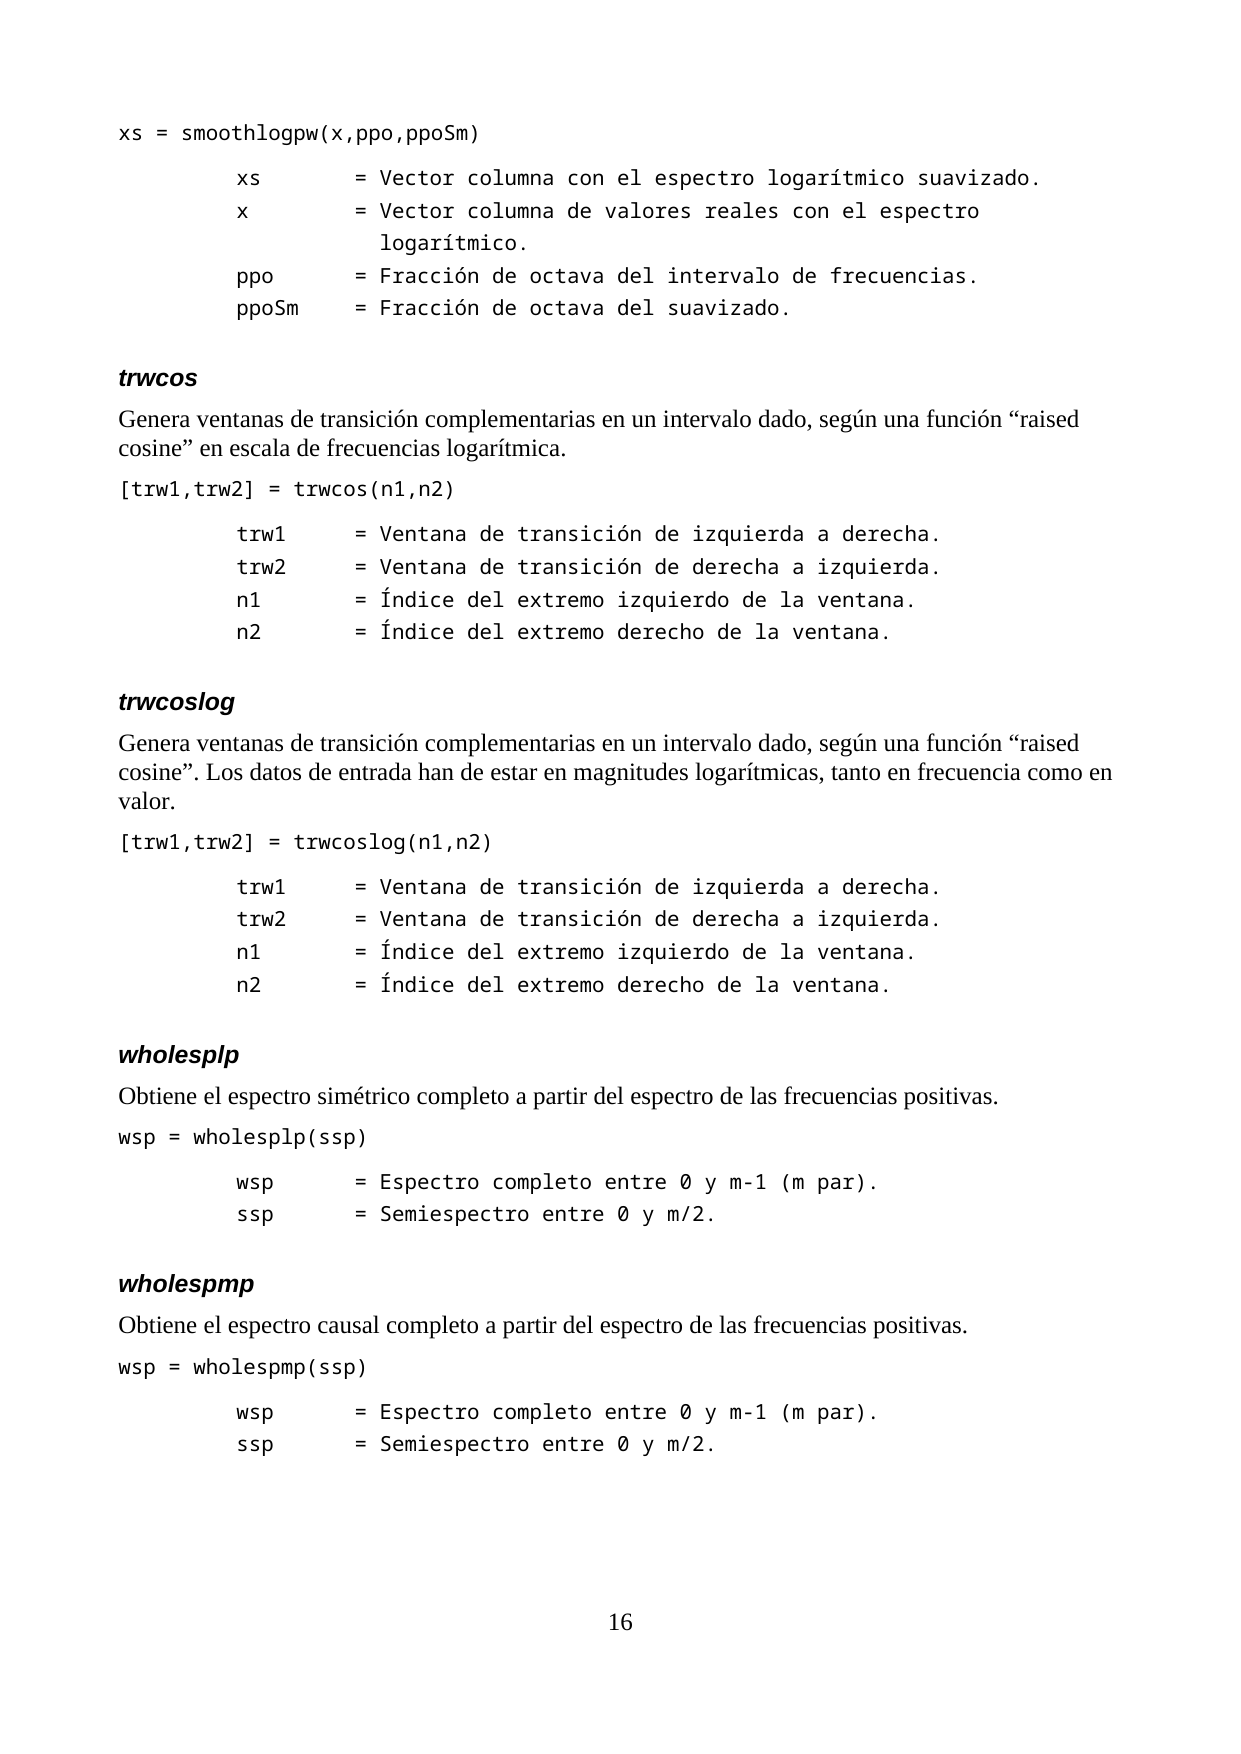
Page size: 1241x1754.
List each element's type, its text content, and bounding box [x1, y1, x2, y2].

text wsp = Espectro completo entre 0 y m-1 (m par). ssp = Semiespectro entre 0 y m/2. [118, 1397, 1122, 1458]
subtitle wholesplp [118, 1040, 1122, 1068]
text Obtiene el espectro causal completo a partir del espectro de las frecuencias positivas. [118, 1311, 1122, 1339]
text trw1 = Ventana de transición de izquierda a derecha. trw2 = Ventana de transición de derecha a izquierda. n1 = Índice del extremo izquierdo de la ventana. n2 = Índice del extremo derecho de la ventana. [118, 872, 1122, 998]
text trw1 = Ventana de transición de izquierda a derecha. trw2 = Ventana de transición de derecha a izquierda. n1 = Índice del extremo izquierdo de la ventana. n2 = Índice del extremo derecho de la ventana. [118, 519, 1122, 646]
text [trw1,trw2] = trwcoslog(n1,n2) [118, 827, 1122, 855]
subtitle trwcoslog [118, 687, 1122, 716]
text Obtiene el espectro simétrico completo a partir del espectro de las frecuencias positivas. [118, 1081, 1122, 1109]
text xs = Vector columna con el espectro logarítmico suavizado. x = Vector columna de valores reales con el espectro logarítmico. ppo = Fracción de octava del intervalo de frecuencias. ppoSm = Fracción de octava del suavizado. [118, 163, 1122, 322]
subtitle trwcos [118, 363, 1122, 392]
text xs = smoothlogpw(x,ppo,ppoSm) [118, 118, 1122, 147]
text Genera ventanas de transición complementarias en un intervalo dado, según una función “raised cosine” en escala de frecuencias logarítmica. [118, 404, 1122, 462]
text [trw1,trw2] = trwcos(n1,n2) [118, 474, 1122, 503]
text Genera ventanas de transición complementarias en un intervalo dado, según una función “raised cosine”. Los datos de entrada han de estar en magnitudes logarítmicas, tanto en frecuencia como en valor. [118, 728, 1122, 814]
subtitle wholespmp [118, 1269, 1122, 1298]
text wsp = wholesplp(ssp) [118, 1122, 1122, 1150]
text wsp = Espectro completo entre 0 y m-1 (m par). ssp = Semiespectro entre 0 y m/2. [118, 1167, 1122, 1228]
text wsp = wholespmp(ssp) [118, 1352, 1122, 1380]
